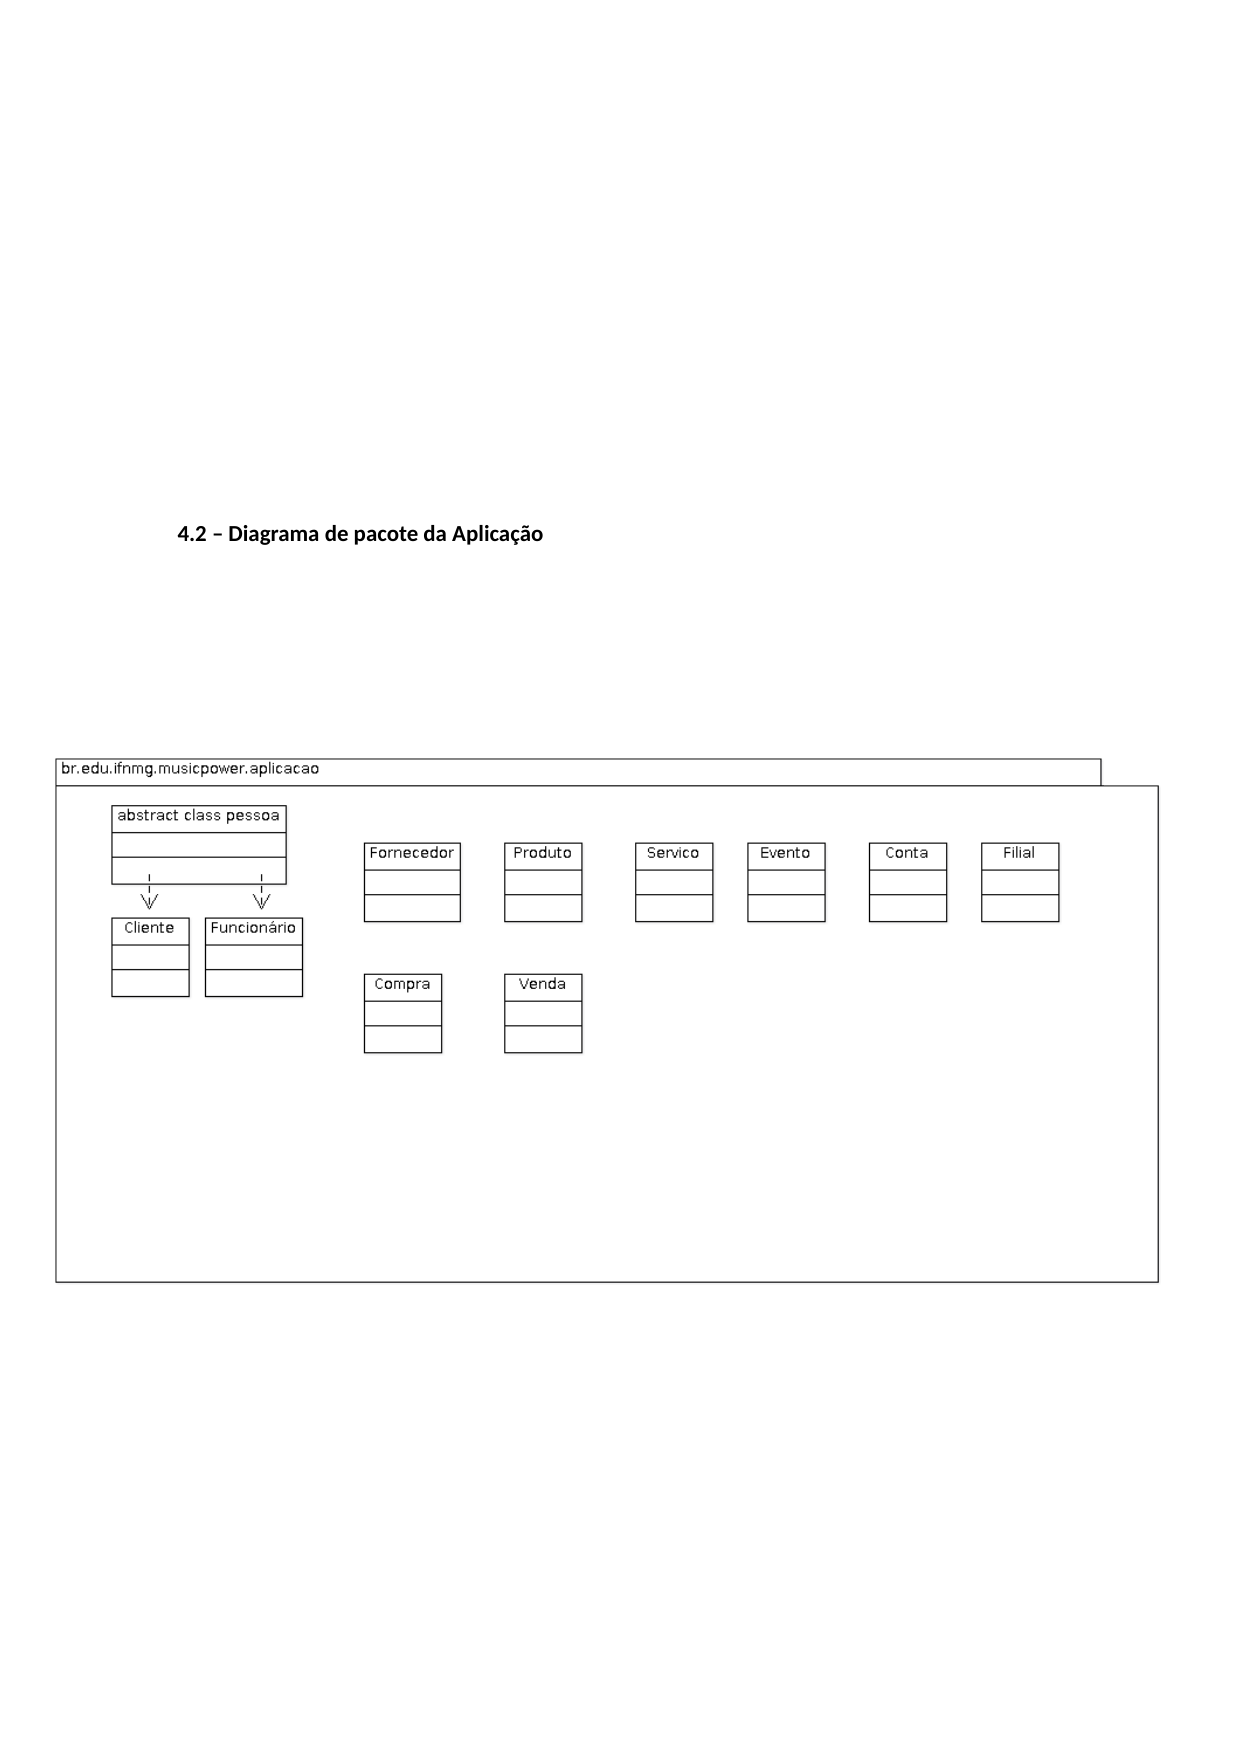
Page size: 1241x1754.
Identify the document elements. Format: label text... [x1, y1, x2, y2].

picture [46, 749, 1194, 1318]
text 4.2 – Diagrama de pacote da Aplicação [177, 519, 1063, 547]
